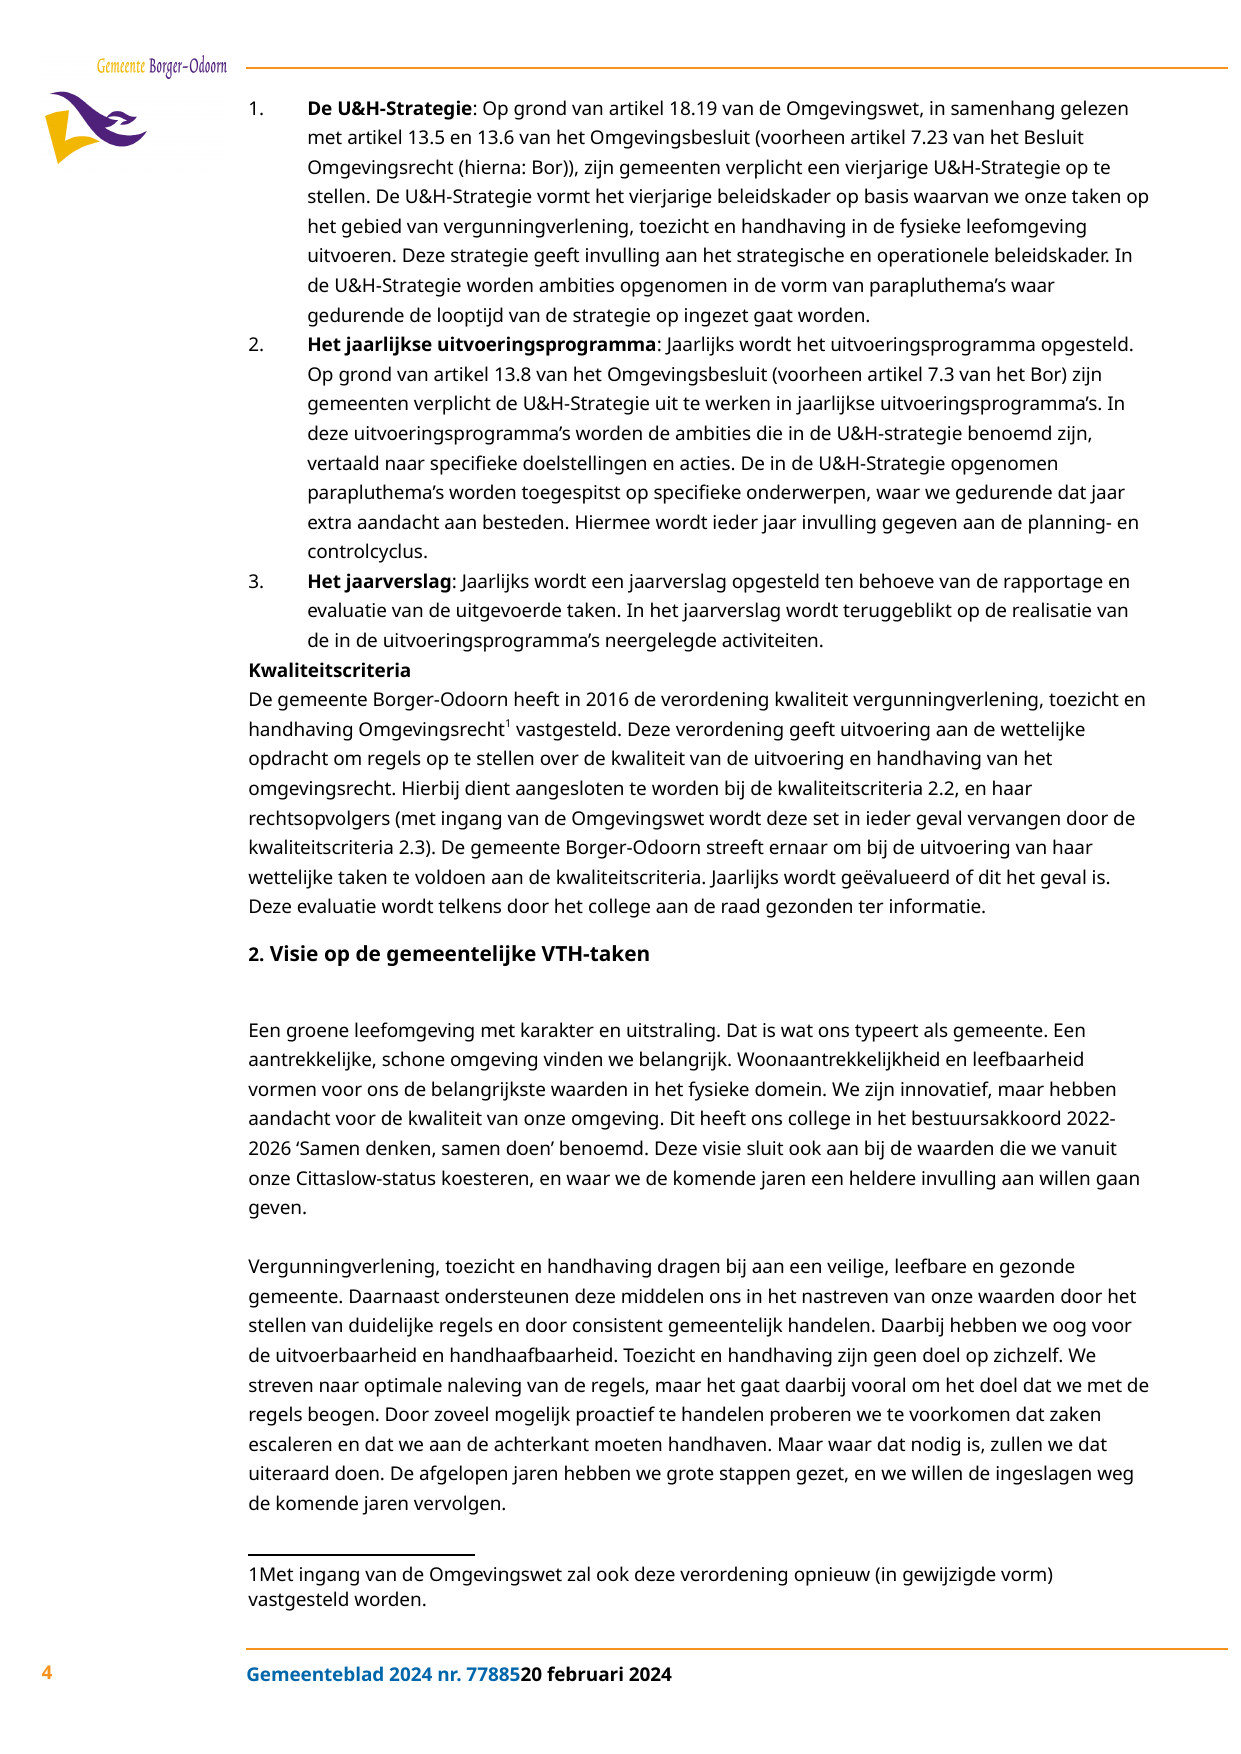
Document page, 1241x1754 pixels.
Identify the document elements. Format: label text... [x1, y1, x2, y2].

list Het jaarlijkse uitvoeringsprogramma: Jaarlijks wordt het uitvoeringsprogramma opgesteld. Op grond van artikel 13.8 van het Omgevingsbesluit (voorheen artikel 7.3 van het Bor) zijn gemeenten verplicht de U&H-Strategie uit te werken in jaarlijkse uitvoeringsprogramma’s. In deze uitvoeringsprogramma’s worden de ambities die in de U&H-strategie benoemd zijn, vertaald naar specifieke doelstellingen en acties. De in de U&H-Strategie opgenomen parapluthema’s worden toegespitst op specifieke onderwerpen, waar we gedurende dat jaar extra aandacht aan besteden. Hiermee wordt ieder jaar invulling gegeven aan de planning- en controlcyclus. [248, 331, 1152, 564]
list Het jaarverslag: Jaarlijks wordt een jaarverslag opgesteld ten behoeve van de rapportage en evaluatie van de uitgevoerde taken. In het jaarverslag wordt teruggeblikt op de realisatie van de in de uitvoeringsprogramma’s neergelegde activiteiten. [248, 568, 1152, 653]
text De gemeente Borger-Odoorn heeft in 2016 de verordening kwaliteit vergunningverlening, toezicht en handhaving Omgevingsrecht vastgesteld. Deze verordening geeft uitvoering aan de wettelijke opdracht om regels op te stellen over de kwaliteit van de uitvoering en handhaving van het omgevingsrecht. Hierbij dient aangesloten te worden bij de kwaliteitscriteria 2.2, en haar rechtsopvolgers (met ingang van de Omgevingswet wordt deze set in ieder geval vervangen door de kwaliteitscriteria 2.3). De gemeente Borger-Odoorn streeft ernaar om bij de uitvoering van haar wettelijke taken te voldoen aan de kwaliteitscriteria. Jaarlijks wordt geëvalueerd of dit het geval is. Deze evaluatie wordt telkens door het college aan de raad gezonden ter informatie. [248, 686, 1152, 919]
text 2. Visie op de gemeentelijke VTH-taken [248, 939, 1152, 968]
text Vergunningverlening, toezicht en handhaving dragen bij aan een veilige, leefbare en gezonde gemeente. Daarnaast ondersteunen deze middelen ons in het nastreven van onze waarden door het stellen van duidelijke regels en door consistent gemeentelijk handelen. Daarbij hebben we oog voor de uitvoerbaarheid en handhaafbaarheid. Toezicht en handhaving zijn geen doel op zichzelf. We streven naar optimale naleving van de regels, maar het gaat daarbij vooral om het doel dat we met de regels beogen. Door zoveel mogelijk proactief te handelen proberen we te voorkomen dat zaken escaleren en dat we aan de achterkant moeten handhaven. Maar waar dat nodig is, zullen we dat uiteraard doen. De afgelopen jaren hebben we grote stappen gezet, en we willen de ingeslagen weg de komende jaren vervolgen. [248, 1253, 1152, 1516]
picture [41, 47, 231, 172]
text Met ingang van de Omgevingswet zal ook deze verordening opnieuw (in gewijzigde vorm) vastgesteld worden. [248, 1561, 1152, 1612]
text Een groene leefomgeving met karakter en uitstraling. Dat is wat ons typeert als gemeente. Een aantrekkelijke, schone omgeving vinden we belangrijk. Woonaantrekkelijkheid en leefbaarheid vormen voor ons de belangrijkste waarden in het fysieke domein. We zijn innovatief, maar hebben aandacht voor de kwaliteit van onze omgeving. Dit heeft ons college in het bestuursakkoord 2022-2026 ‘Samen denken, samen doen’ benoemd. Deze visie sluit ook aan bij de waarden die we vanuit onze Cittaslow-status koesteren, en waar we de komende jaren een heldere invulling aan willen gaan geven. [248, 1017, 1152, 1220]
list De U&H-Strategie: Op grond van artikel 18.19 van de Omgevingswet, in samenhang gelezen met artikel 13.5 en 13.6 van het Omgevingsbesluit (voorheen artikel 7.23 van het Besluit Omgevingsrecht (hierna: Bor)), zijn gemeenten verplicht een vierjarige U&H-Strategie op te stellen. De U&H-Strategie vormt het vierjarige beleidskader op basis waarvan we onze taken op het gebied van vergunningverlening, toezicht en handhaving in de fysieke leefomgeving uitvoeren. Deze strategie geeft invulling aan het strategische en operationele beleidskader. In de U&H-Strategie worden ambities opgenomen in de vorm van parapluthema’s waar gedurende de looptijd van de strategie op ingezet gaat worden. [248, 95, 1152, 328]
text Kwaliteitscriteria [248, 657, 1152, 683]
